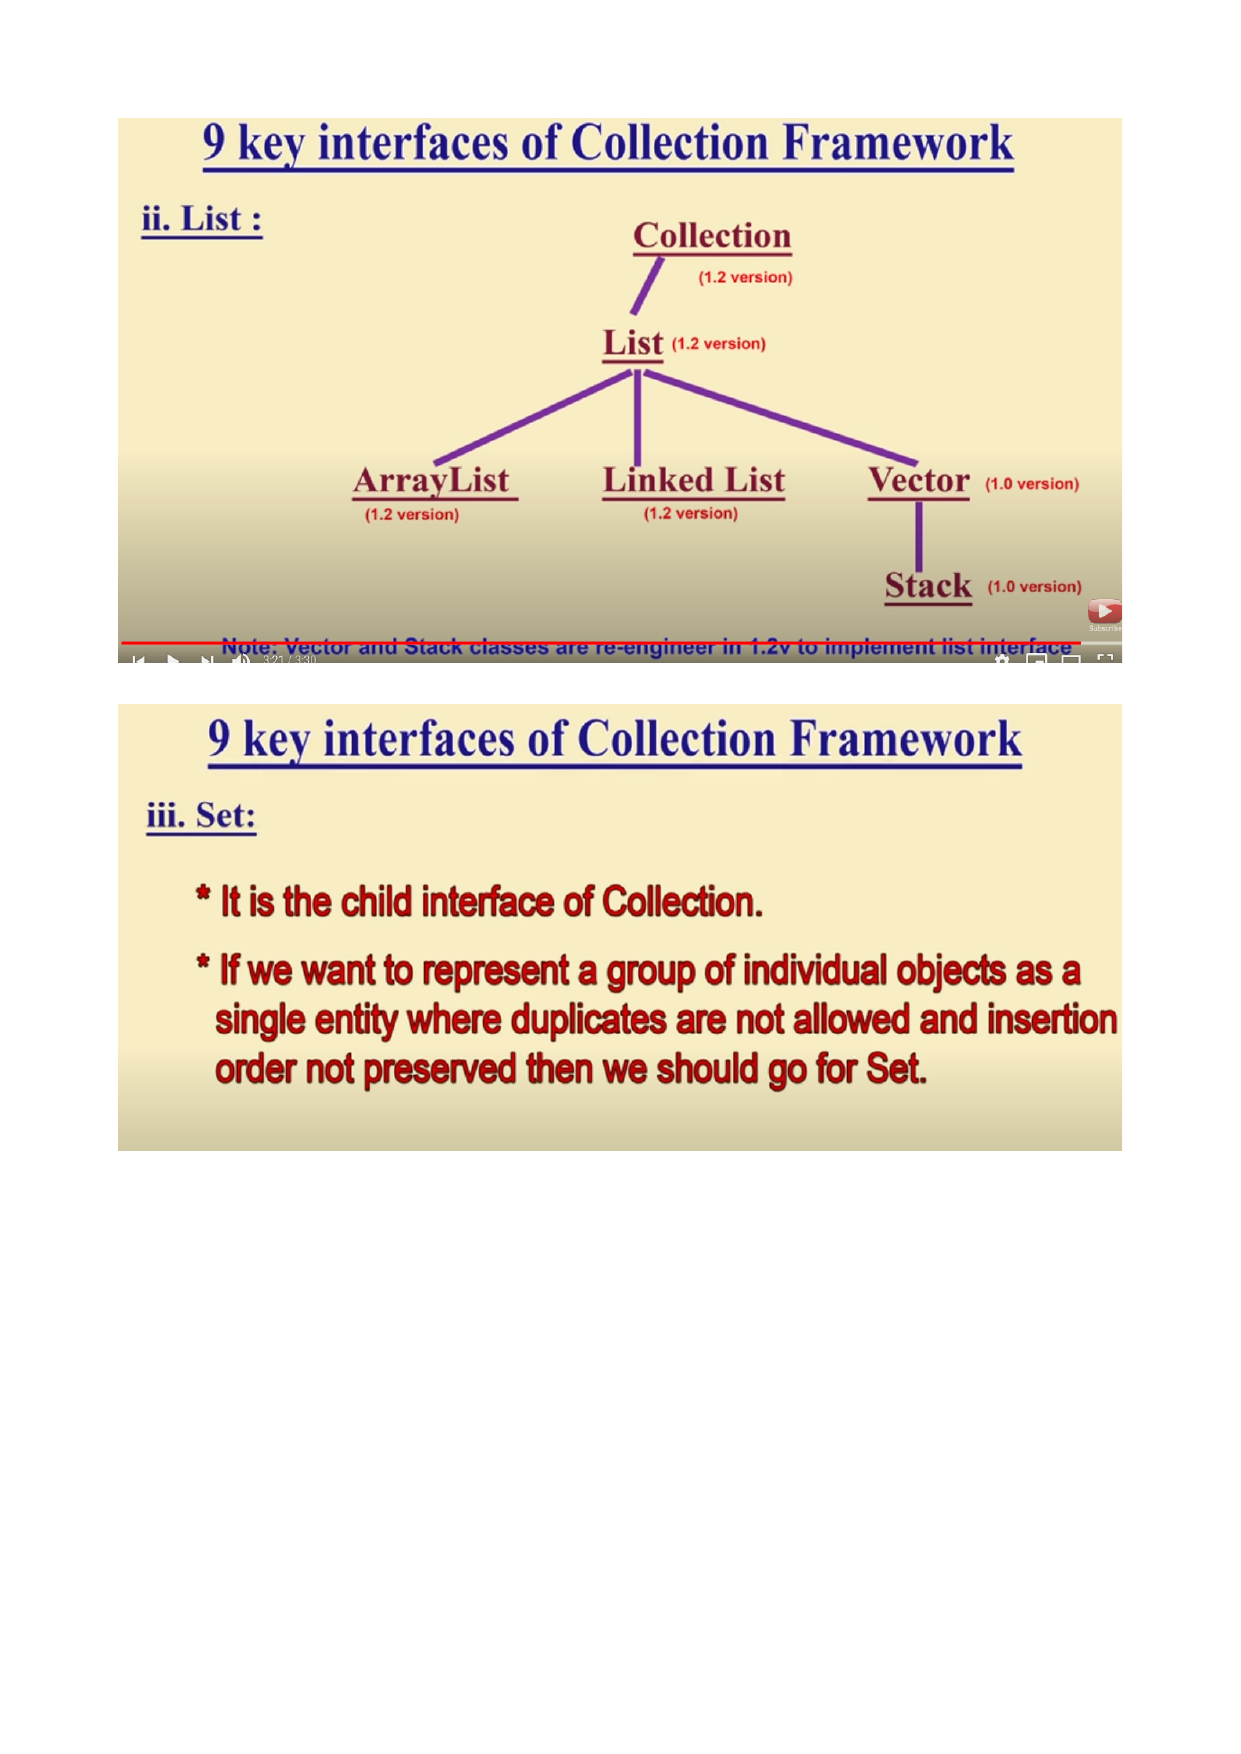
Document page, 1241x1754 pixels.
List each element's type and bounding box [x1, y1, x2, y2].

picture [118, 118, 1123, 663]
picture [118, 704, 1123, 1151]
